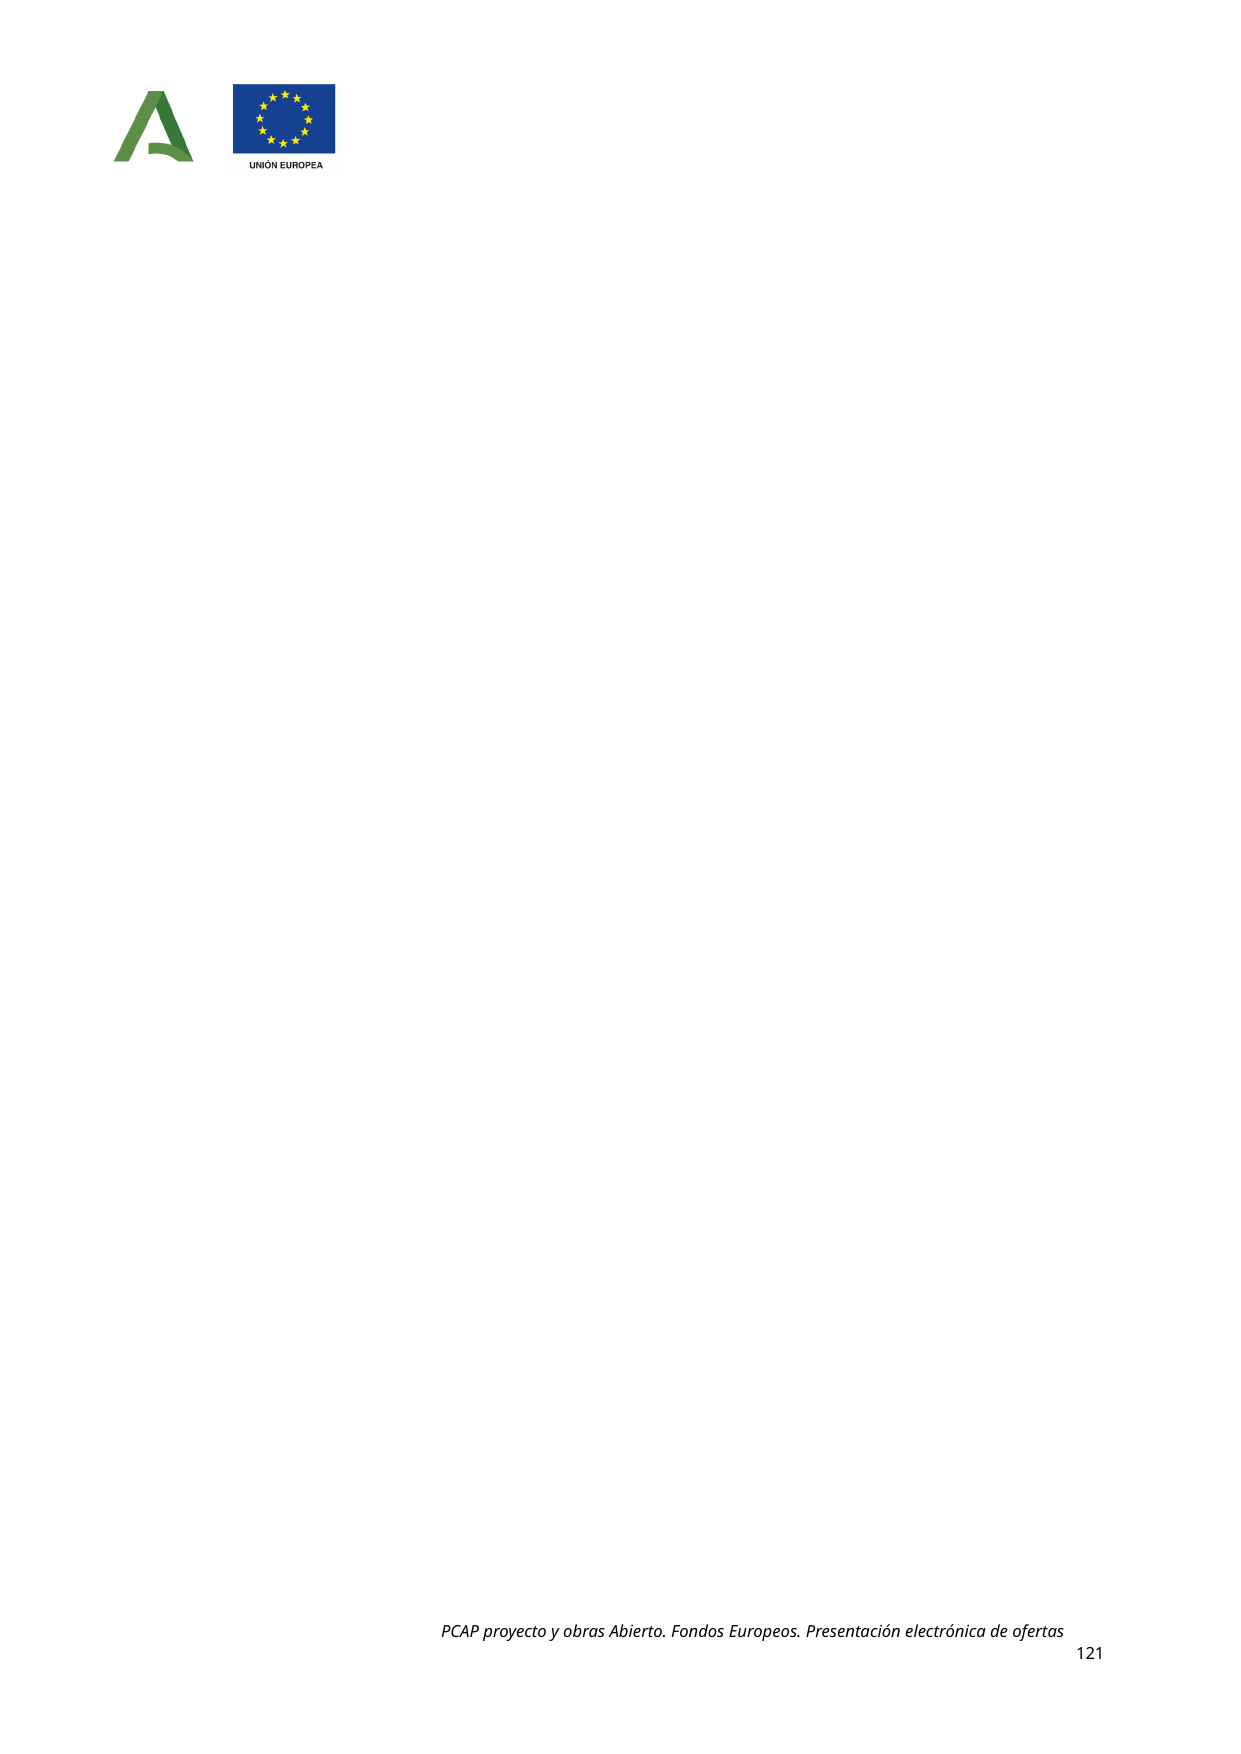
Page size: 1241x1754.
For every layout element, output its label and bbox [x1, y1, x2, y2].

picture [221, 78, 347, 176]
picture [109, 86, 198, 166]
